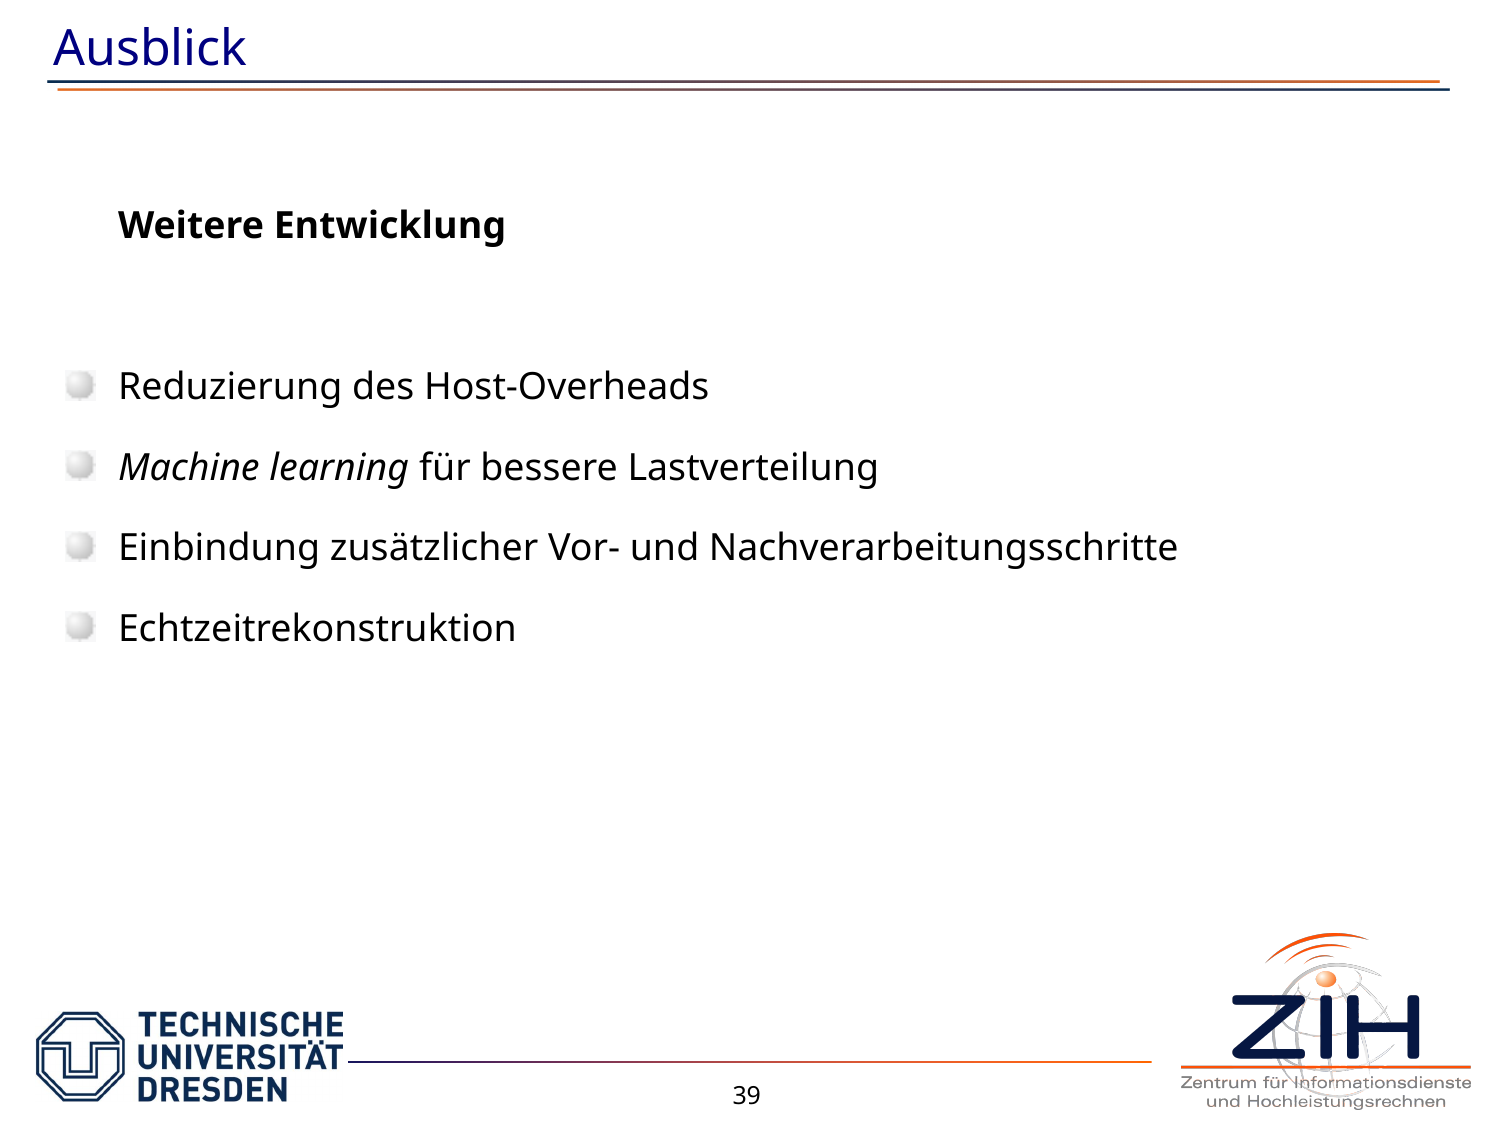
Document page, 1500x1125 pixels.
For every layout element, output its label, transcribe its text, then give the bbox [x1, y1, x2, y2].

picture [47, 80, 1450, 91]
picture [35, 1011, 343, 1102]
picture [1181, 933, 1471, 1110]
title Ausblick [53, 12, 1453, 81]
list Weitere Entwicklung Reduzierung des Host-Overheads Machine learning für bessere Lastverteilung Einbindung zusätzlicher Vor- und Nachverarbeitungsschritte Echtzeitrekonstruktion [29, 118, 1418, 941]
